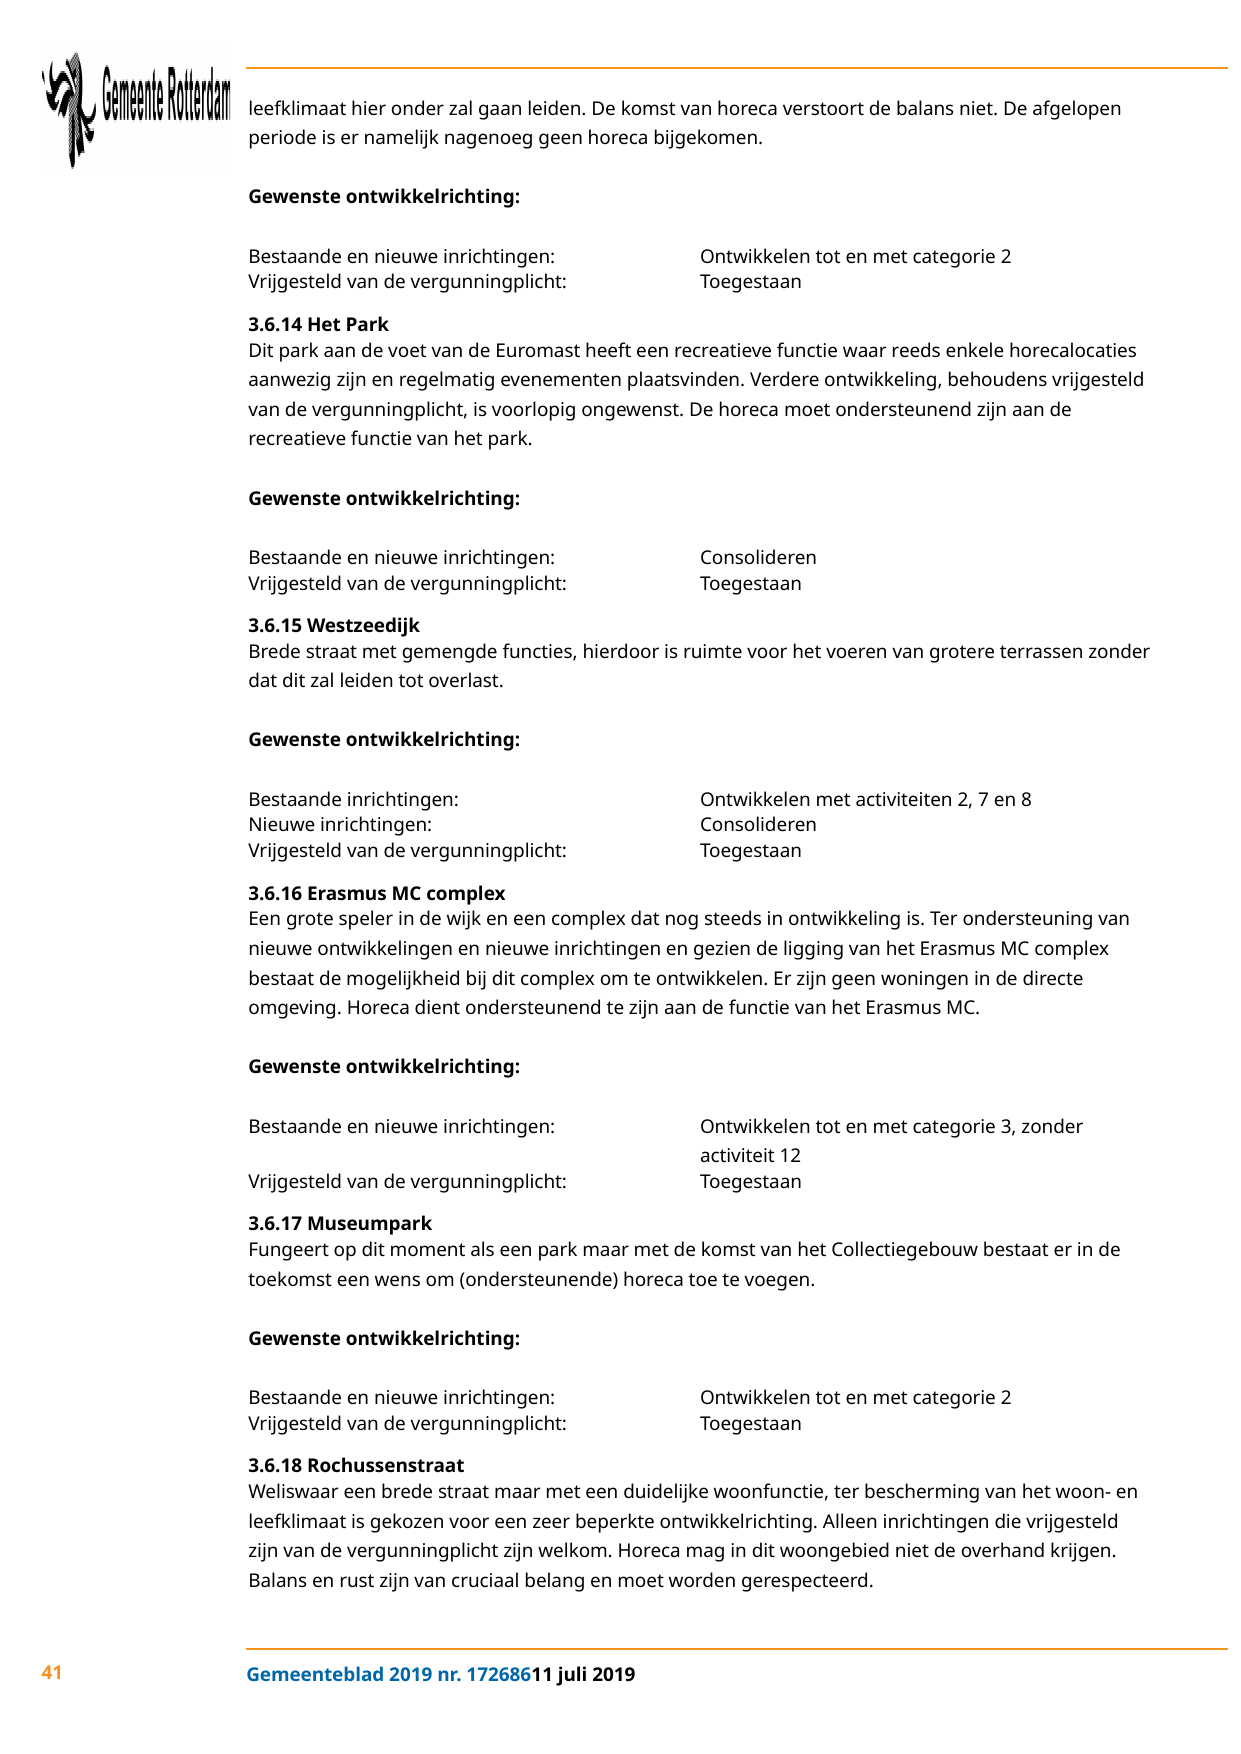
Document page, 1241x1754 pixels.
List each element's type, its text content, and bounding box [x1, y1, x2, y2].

table_cell Vrijgesteld van de vergunningplicht: [248, 570, 700, 595]
table_header Ontwikkelen tot en met categorie 3, zonder activiteit 12 [700, 1113, 1152, 1168]
table_cell Toegestaan [700, 1410, 1152, 1436]
text Gewenste ontwikkelrichting: [248, 1053, 1152, 1079]
table_cell Toegestaan [700, 570, 1152, 595]
text 3.6.14 Het Park [248, 311, 1152, 337]
picture [41, 47, 231, 172]
text Weliswaar een brede straat maar met een duidelijke woonfunctie, ter bescherming van het woon- en leefklimaat is gekozen voor een zeer beperkte ontwikkelrichting. Alleen inrichtingen die vrijgesteld zijn van de vergunningplicht zijn welkom. Horeca mag in dit woongebied niet de overhand krijgen. Balans en rust zijn van cruciaal belang en moet worden gerespecteerd. [248, 1478, 1152, 1593]
table_cell Vrijgesteld van de vergunningplicht: [248, 1410, 700, 1436]
table_cell Vrijgesteld van de vergunningplicht: [248, 269, 700, 294]
text Gewenste ontwikkelrichting: [248, 183, 1152, 209]
text Gewenste ontwikkelrichting: [248, 1325, 1152, 1351]
text Gewenste ontwikkelrichting: [248, 727, 1152, 752]
text 3.6.18 Rochussenstraat [248, 1453, 1152, 1478]
table_header Ontwikkelen met activiteiten 2, 7 en 8 [700, 786, 1152, 812]
table_cell Vrijgesteld van de vergunningplicht: [248, 1168, 700, 1194]
table_cell Vrijgesteld van de vergunningplicht: [248, 838, 700, 863]
table_cell Toegestaan [700, 1168, 1152, 1194]
table_header Ontwikkelen tot en met categorie 2 [700, 243, 1152, 268]
table_header Ontwikkelen tot en met categorie 2 [700, 1384, 1152, 1410]
text Fungeert op dit moment als een park maar met de komst van het Collectiegebouw bestaat er in de toekomst een wens om (ondersteunende) horeca toe te voegen. [248, 1236, 1152, 1292]
text 3.6.15 Westzeedijk [248, 612, 1152, 638]
table_header Bestaande en nieuwe inrichtingen: [248, 544, 700, 570]
text leefklimaat hier onder zal gaan leiden. De komst van horeca verstoort de balans niet. De afgelopen periode is er namelijk nagenoeg geen horeca bijgekomen. [248, 95, 1152, 150]
table_header Bestaande en nieuwe inrichtingen: [248, 243, 700, 268]
table_header Bestaande en nieuwe inrichtingen: [248, 1384, 700, 1410]
table_cell Nieuwe inrichtingen: [248, 812, 700, 837]
table_header Bestaande en nieuwe inrichtingen: [248, 1113, 700, 1168]
text Brede straat met gemengde functies, hierdoor is ruimte voor het voeren van grotere terrassen zonder dat dit zal leiden tot overlast. [248, 638, 1152, 693]
text Een grote speler in de wijk en een complex dat nog steeds in ontwikkeling is. Ter ondersteuning van nieuwe ontwikkelingen en nieuwe inrichtingen en gezien de ligging van het Erasmus MC complex bestaat de mogelijkheid bij dit complex om te ontwikkelen. Er zijn geen woningen in de directe omgeving. Horeca dient ondersteunend te zijn aan de functie van het Erasmus MC. [248, 906, 1152, 1020]
table_header Bestaande inrichtingen: [248, 786, 700, 812]
text 3.6.17 Museumpark [248, 1211, 1152, 1236]
text 3.6.16 Erasmus MC complex [248, 880, 1152, 906]
text Dit park aan de voet van de Euromast heeft een recreatieve functie waar reeds enkele horecalocaties aanwezig zijn en regelmatig evenementen plaatsvinden. Verdere ontwikkeling, behoudens vrijgesteld van de vergunningplicht, is voorlopig ongewenst. De horeca moet ondersteunend zijn aan de recreatieve functie van het park. [248, 337, 1152, 451]
table_header Consolideren [700, 544, 1152, 570]
table_cell Toegestaan [700, 838, 1152, 863]
table_cell Consolideren [700, 812, 1152, 837]
text Gewenste ontwikkelrichting: [248, 485, 1152, 510]
table_cell Toegestaan [700, 269, 1152, 294]
